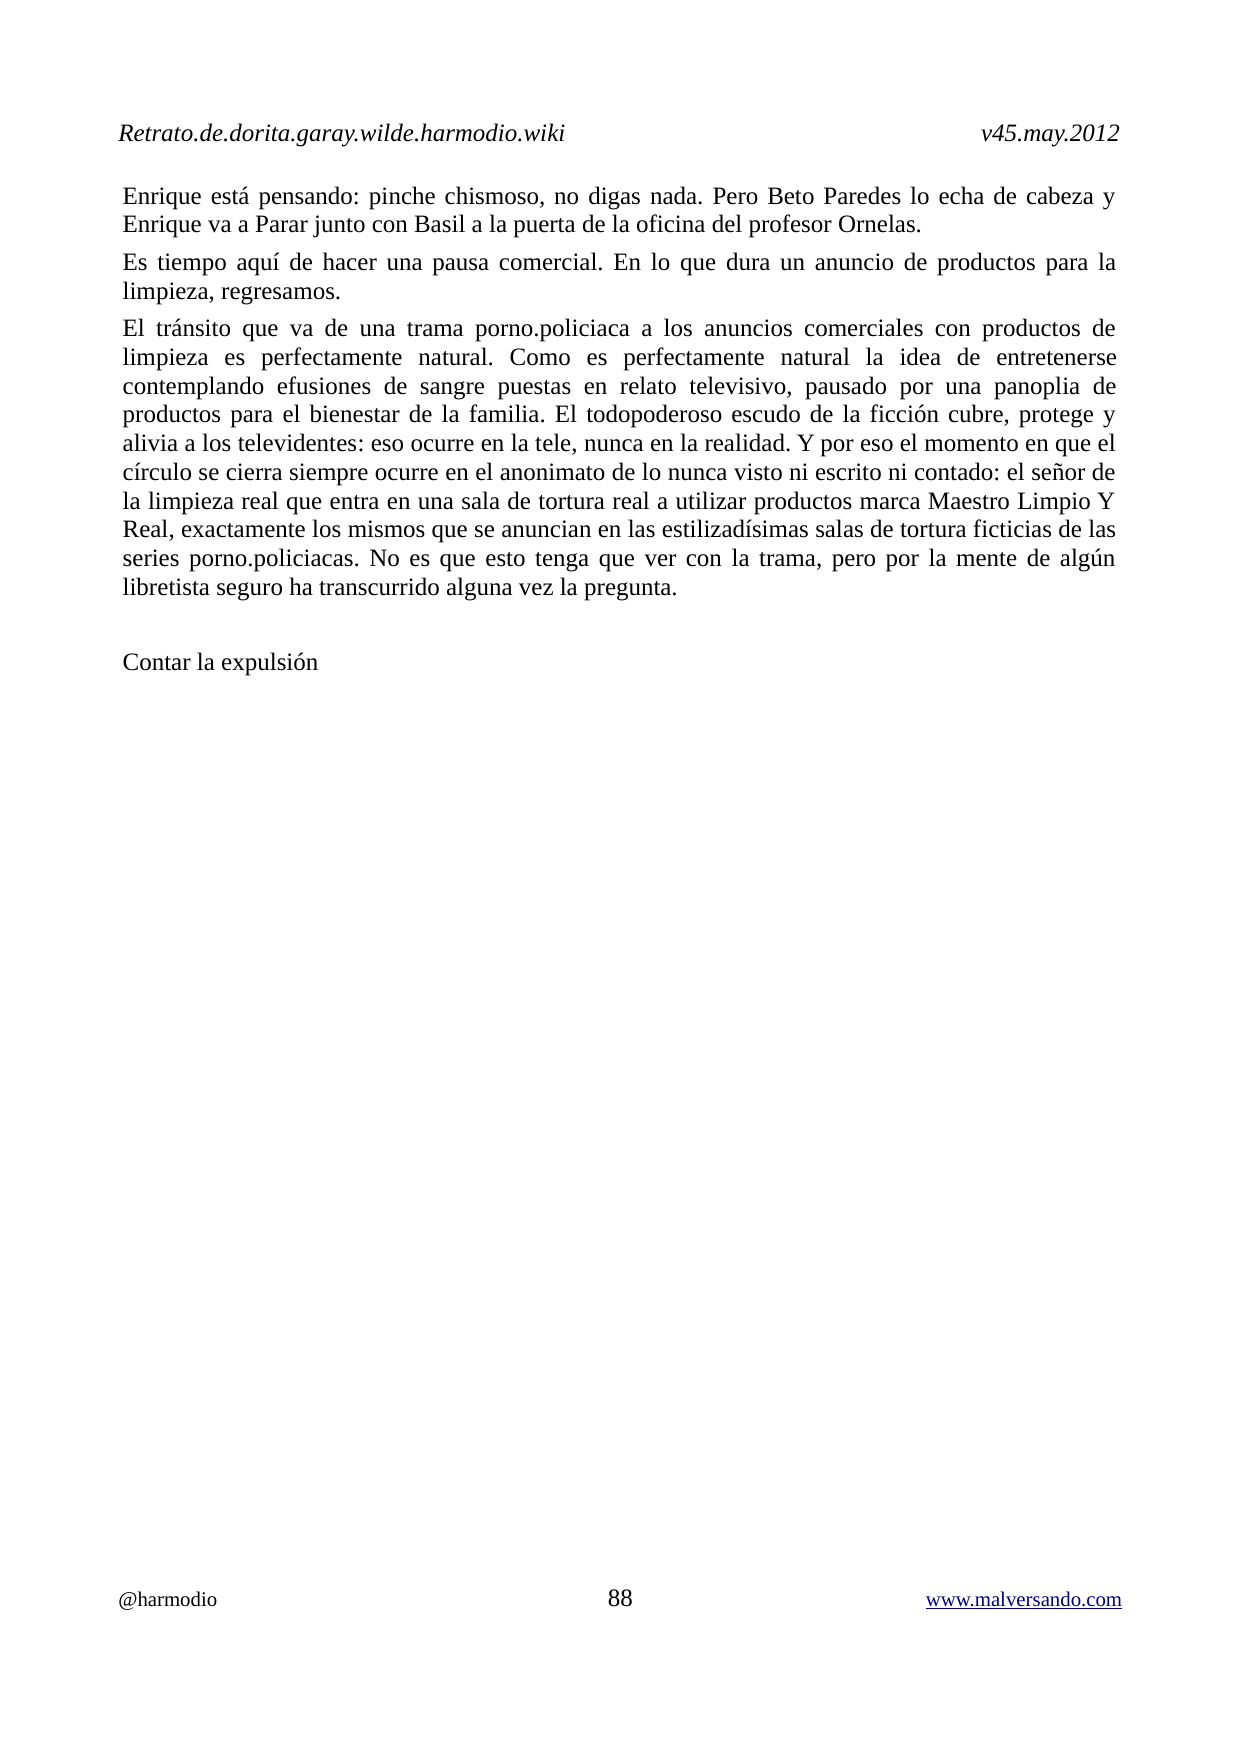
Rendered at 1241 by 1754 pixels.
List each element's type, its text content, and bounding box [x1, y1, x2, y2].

text Contar la expulsión [118, 643, 1122, 680]
text El tránsito que va de una trama porno.policiaca a los anuncios comerciales con productos de limpieza es perfectamente natural. Como es perfectamente natural la idea de entretenerse contemplando efusiones de sangre puestas en relato televisivo, pausado por una panoplia de productos para el bienestar de la familia. El todopoderoso escudo de la ficción cubre, protege y alivia a los televidentes­: eso ocurre en la tele, nunca en la realidad. Y por eso el momento en que el círculo se cierra siempre ocurre en el anonimato de lo nunca visto ni escrito ni contado: el señor de la limpieza real que entra en una sala de tortura real a utilizar productos marca Maestro Limpio Y Real, exactamente los mismos que se anuncian en las estilizadísimas salas de tortura ficticias de las series porno.policiacas. No es que esto tenga que ver con la trama, pero por la mente de algún libretista seguro ha transcurrido alguna vez la pregunta. [118, 309, 1122, 605]
text Es tiempo aquí de hacer una pausa comercial. En lo que dura un anuncio de productos para la limpieza, regresamos. [118, 243, 1122, 309]
text Enrique está pensando: pinche chismoso, no digas nada. Pero Beto Paredes lo echa de cabeza y Enrique va a Parar junto con Basil a la puerta de la oficina del profesor Ornelas. [118, 176, 1122, 243]
